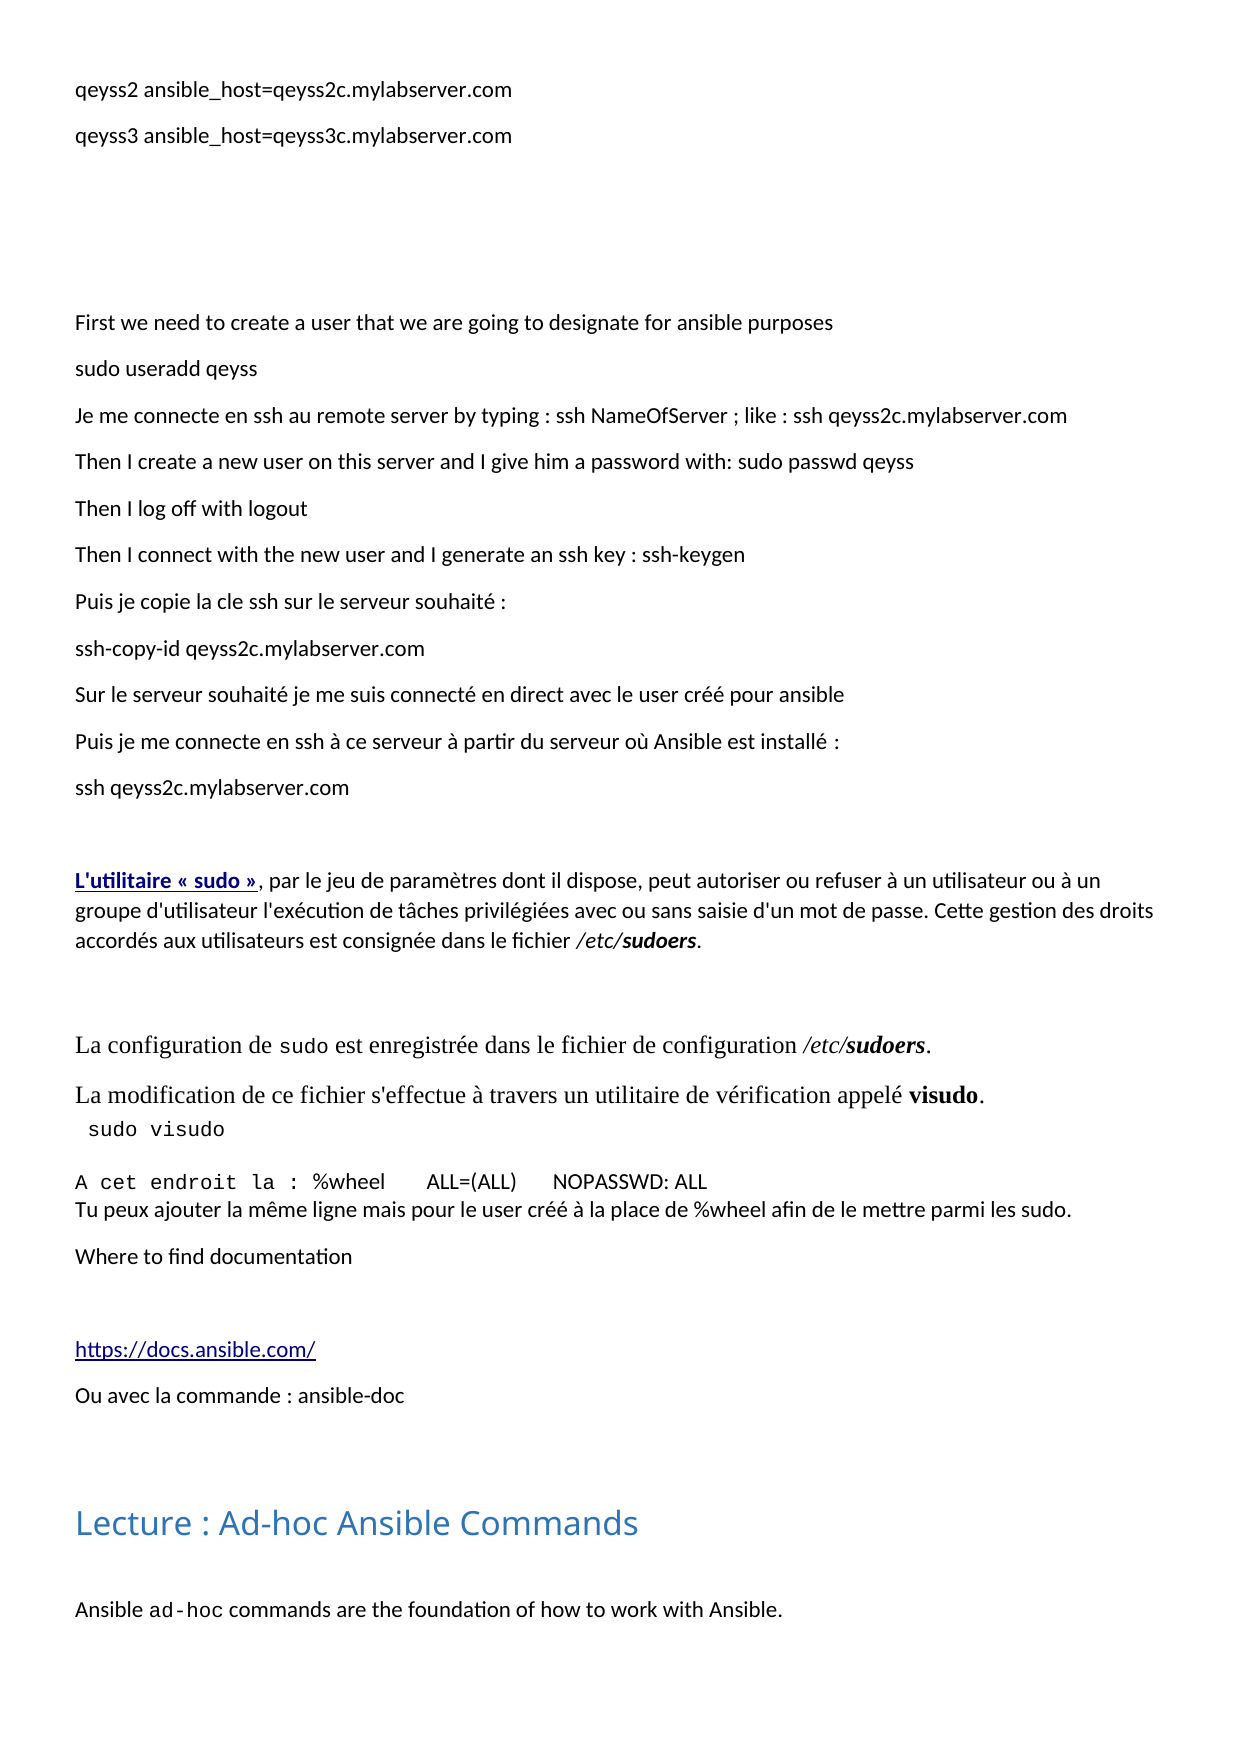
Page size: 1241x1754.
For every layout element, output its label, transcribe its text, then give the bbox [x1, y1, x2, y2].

text L'utilitaire « sudo », par le jeu de paramètres dont il dispose, peut autoriser ou refuser à un utilisateur ou à un groupe d'utilisateur l'exécution de tâches privilégiées avec ou sans saisie d'un mot de passe. Cette gestion des droits accordés aux utilisateurs est consignée dans le fichier /etc/sudoers. [75, 867, 1165, 954]
text A cet endroit la : %wheel ALL=(ALL) NOPASSWD: ALL [75, 1167, 1165, 1195]
text La configuration de sudo est enregistrée dans le fichier de configuration /etc/sudoers. [75, 1030, 1165, 1059]
text qeyss3 ansible_host=qeyss3c.mylabserver.com [75, 122, 1165, 149]
text sudo useradd qeyss [75, 354, 1165, 382]
text Puis je me connecte en ssh à ce serveur à partir du serveur où Ansible est installé : [75, 727, 1165, 755]
text qeyss2 ansible_host=qeyss2c.mylabserver.com [75, 75, 1165, 103]
text Then I connect with the new user and I generate an ssh key : ssh-keygen [75, 541, 1165, 569]
text Tu peux ajouter la même ligne mais pour le user créé à la place de %wheel afin de le mettre parmi les sudo. [75, 1195, 1165, 1223]
subtitle Lecture : Ad-hoc Ansible Commands [75, 1500, 1165, 1545]
text Sur le serveur souhaité je me suis connecté en direct avec le user créé pour ansible [75, 680, 1165, 708]
text ssh-copy-id qeyss2c.mylabserver.com [75, 634, 1165, 662]
text Then I log off with logout [75, 494, 1165, 522]
text ssh qeyss2c.mylabserver.com [75, 773, 1165, 801]
text La modification de ce fichier s'effectue à travers un utilitaire de vérification appelé visudo. [75, 1080, 1165, 1109]
text Puis je copie la cle ssh sur le serveur souhaité : [75, 587, 1165, 615]
text First we need to create a user that we are going to designate for ansible purposes [75, 308, 1165, 336]
text https://docs.ansible.com/ [75, 1335, 1165, 1363]
text sudo visudo [75, 1119, 1165, 1143]
text Where to find documentation [75, 1242, 1165, 1270]
text Then I create a new user on this server and I give him a password with: sudo passwd qeyss [75, 447, 1165, 476]
text Ansible ad-hoc commands are the foundation of how to work with Ansible. [75, 1595, 1165, 1623]
text Je me connecte en ssh au remote server by typing : ssh NameOfServer ; like : ssh qeyss2c.mylabserver.com [75, 401, 1165, 429]
text Ou avec la commande : ansible-doc [75, 1382, 1165, 1409]
